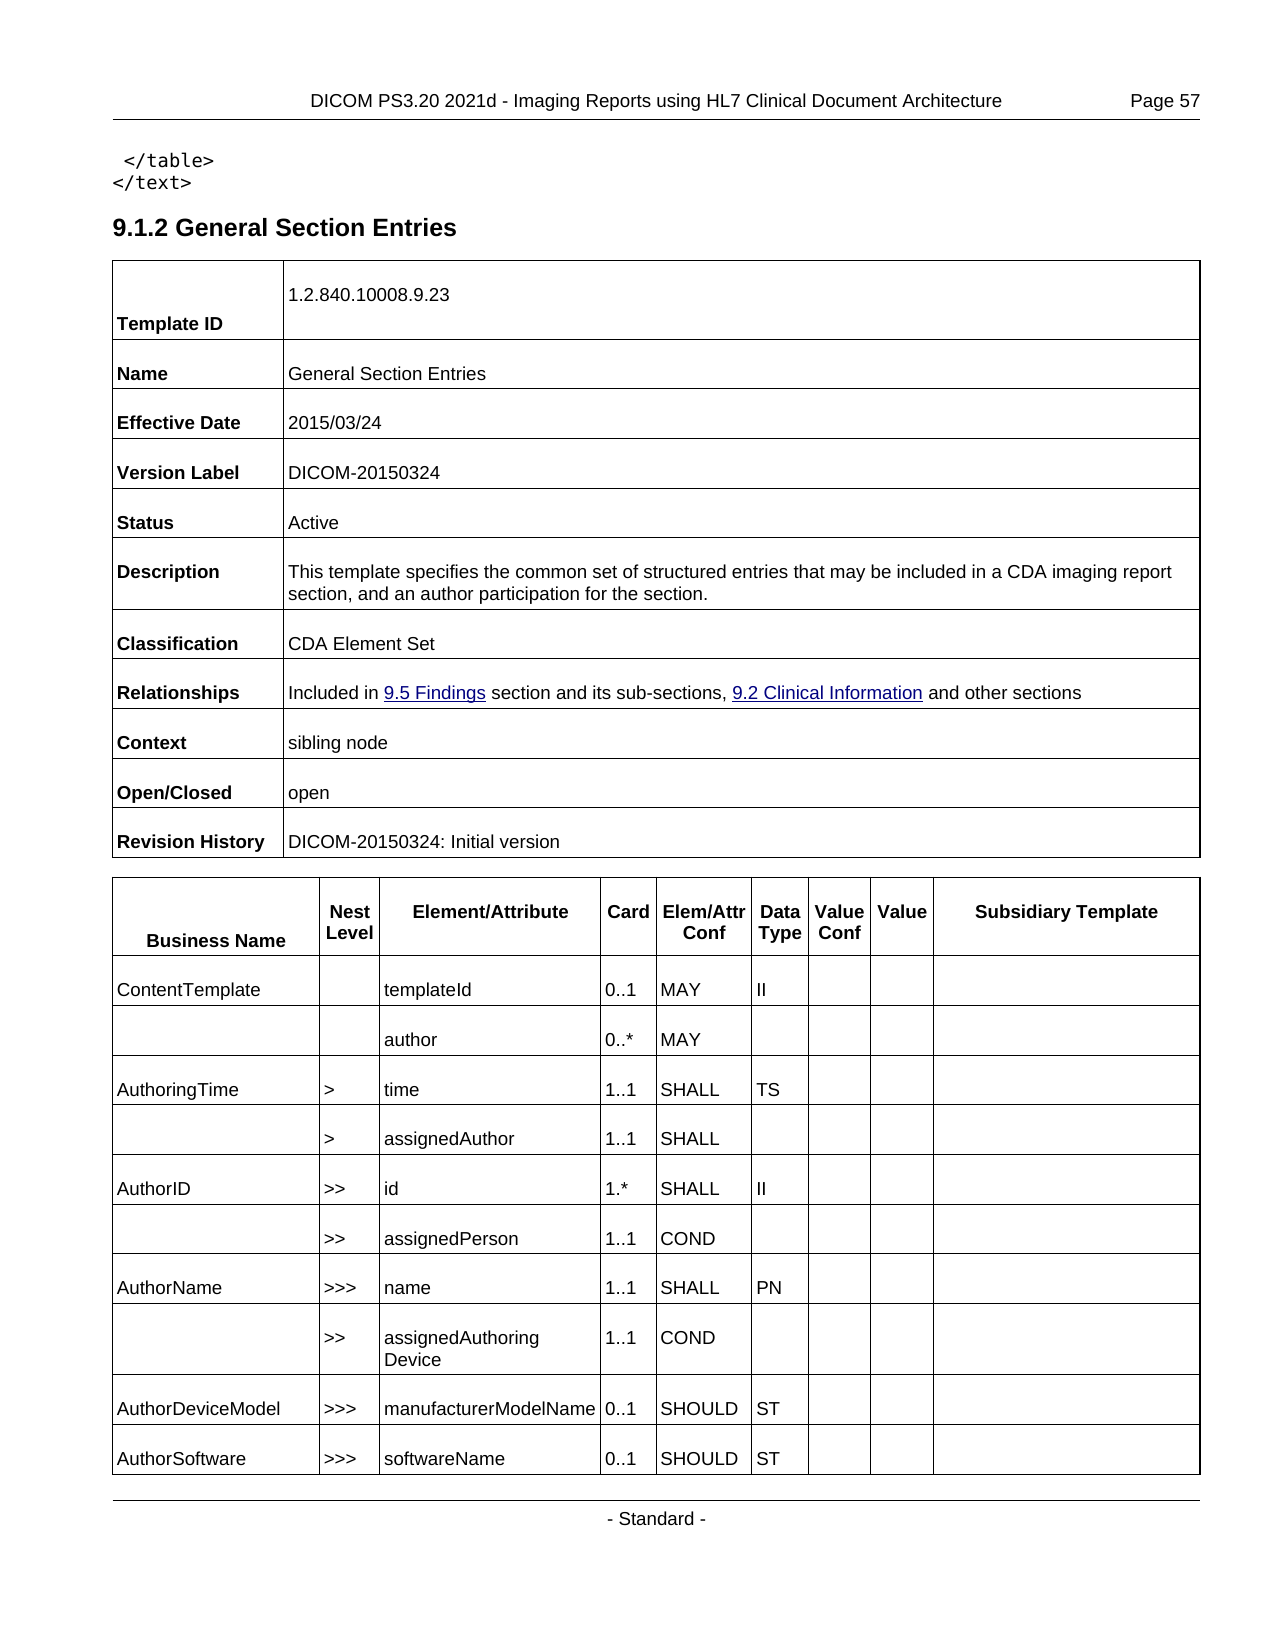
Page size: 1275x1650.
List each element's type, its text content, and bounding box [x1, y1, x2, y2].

table_cell COND [657, 1304, 751, 1374]
table_cell [320, 1006, 379, 1054]
table_cell Active [284, 489, 1199, 537]
table_cell assigned​Author [380, 1105, 600, 1154]
table_cell [809, 1155, 870, 1203]
table_cell id [380, 1155, 600, 1203]
table_cell Revision History [113, 808, 283, 857]
table_cell [809, 1375, 870, 1424]
table_cell time [380, 1056, 600, 1104]
table_cell manufacturer​Model​Name [380, 1375, 600, 1424]
table_cell 1..1 [601, 1056, 656, 1104]
table_header Nest Level [320, 878, 379, 955]
table_cell SHALL [657, 1105, 751, 1154]
table_cell MAY [657, 1006, 751, 1054]
table_cell 1..1 [601, 1254, 656, 1303]
table_cell II [752, 1155, 808, 1203]
table_cell Author​Name [113, 1254, 319, 1303]
table_cell 1.* [601, 1155, 656, 1203]
table_header Card [601, 878, 656, 955]
table_cell [871, 1254, 933, 1303]
table_cell [809, 1056, 870, 1104]
table_cell [871, 1105, 933, 1154]
table_cell assigned​Person [380, 1205, 600, 1253]
table_cell 0..1 [601, 956, 656, 1005]
table_cell [934, 956, 1199, 1005]
table_cell SHOULD [657, 1375, 751, 1424]
table_header Subsidiary Template [934, 878, 1199, 955]
table_cell 1..1 [601, 1304, 656, 1374]
table_cell >> [320, 1304, 379, 1374]
table_cell DICOM-20150324 [284, 439, 1199, 487]
table_cell [871, 1375, 933, 1424]
table_cell [809, 1006, 870, 1054]
table_cell [871, 1425, 933, 1473]
table_cell name [380, 1254, 600, 1303]
table_cell Status [113, 489, 283, 537]
table_cell >>> [320, 1254, 379, 1303]
table_header Elem/Attr Conf [657, 878, 751, 955]
table_cell [809, 1105, 870, 1154]
table_cell [934, 1105, 1199, 1154]
table_cell [809, 1205, 870, 1253]
table_cell CDA Element Set [284, 610, 1199, 658]
table_cell SHALL [657, 1254, 751, 1303]
table_cell >> [320, 1155, 379, 1203]
table_cell [871, 1155, 933, 1203]
table_cell [934, 1425, 1199, 1473]
table_cell [871, 1056, 933, 1104]
table_cell This template specifies the common set of structured entries that may be included in a CDA imaging report section, and an author participation for the section. [284, 538, 1199, 608]
table_header Business Name [113, 878, 319, 955]
table_cell Content​Template [113, 956, 319, 1005]
table_header Value [871, 878, 933, 955]
table_cell [871, 1205, 933, 1253]
text 9.1.2 General Section Entries [112, 212, 1200, 241]
table_cell >>> [320, 1375, 379, 1424]
table_cell [871, 956, 933, 1005]
table_cell II [752, 956, 808, 1005]
table_cell [809, 1254, 870, 1303]
table_cell Open/Closed [113, 759, 283, 807]
table_cell [752, 1304, 808, 1374]
table_cell [809, 956, 870, 1005]
table_header Data Type [752, 878, 808, 955]
table_cell 1..1 [601, 1205, 656, 1253]
table_cell [113, 1304, 319, 1374]
table_cell [809, 1304, 870, 1374]
text </table> </text> [112, 150, 1200, 194]
table_cell software​Name [380, 1425, 600, 1473]
table_cell ST [752, 1425, 808, 1473]
table_cell COND [657, 1205, 751, 1253]
table_cell [934, 1254, 1199, 1303]
table_cell PN [752, 1254, 808, 1303]
table_cell template​Id [380, 956, 600, 1005]
table_cell >> [320, 1205, 379, 1253]
table_cell Context [113, 709, 283, 757]
table_cell Effective Date [113, 389, 283, 438]
table_cell [752, 1006, 808, 1054]
table_cell [113, 1205, 319, 1253]
table_cell 0..1 [601, 1375, 656, 1424]
table_cell [934, 1155, 1199, 1203]
table_cell [752, 1205, 808, 1253]
table_cell MAY [657, 956, 751, 1005]
table_cell 2015/03/24 [284, 389, 1199, 438]
table_cell [809, 1425, 870, 1473]
table_cell ST [752, 1375, 808, 1424]
table_cell Name [113, 340, 283, 388]
table_cell [113, 1105, 319, 1154]
table_cell Relationships [113, 659, 283, 708]
table_cell TS [752, 1056, 808, 1104]
table_cell [752, 1105, 808, 1154]
table_cell Version Label [113, 439, 283, 487]
table_cell Authoring​Time [113, 1056, 319, 1104]
table_cell [871, 1006, 933, 1054]
table_cell Classification [113, 610, 283, 658]
table_cell [934, 1205, 1199, 1253]
table_cell Author​Device​Model [113, 1375, 319, 1424]
table_cell 0..* [601, 1006, 656, 1054]
table_cell > [320, 1056, 379, 1104]
table_cell SHALL [657, 1056, 751, 1104]
table_header Template ID [113, 261, 283, 338]
table_header Element/​Attribute [380, 878, 600, 955]
table_cell [934, 1375, 1199, 1424]
table_cell [934, 1304, 1199, 1374]
table_cell sibling node [284, 709, 1199, 757]
table_cell [934, 1006, 1199, 1054]
table_cell DICOM-20150324: Initial version [284, 808, 1199, 857]
table_cell 1..1 [601, 1105, 656, 1154]
table_cell Description [113, 538, 283, 608]
table_header Value Conf [809, 878, 870, 955]
table_cell open [284, 759, 1199, 807]
table_cell > [320, 1105, 379, 1154]
table_cell [934, 1056, 1199, 1104]
table_cell Included in 9.5 Findings section and its sub-sections, 9.2 Clinical Information and other sections [284, 659, 1199, 708]
table_cell General Section Entries [284, 340, 1199, 388]
table_cell 0..1 [601, 1425, 656, 1473]
table_header 1.2.840.10008.9.23 [284, 261, 1199, 338]
table_cell >>> [320, 1425, 379, 1473]
table_cell author [380, 1006, 600, 1054]
table_cell Author​ID [113, 1155, 319, 1203]
table_cell Author​Software [113, 1425, 319, 1473]
table_cell SHALL [657, 1155, 751, 1203]
table_cell assigned​Authoring​Device [380, 1304, 600, 1374]
table_cell SHOULD [657, 1425, 751, 1473]
table_cell [871, 1304, 933, 1374]
table_cell [320, 956, 379, 1005]
table_cell [113, 1006, 319, 1054]
